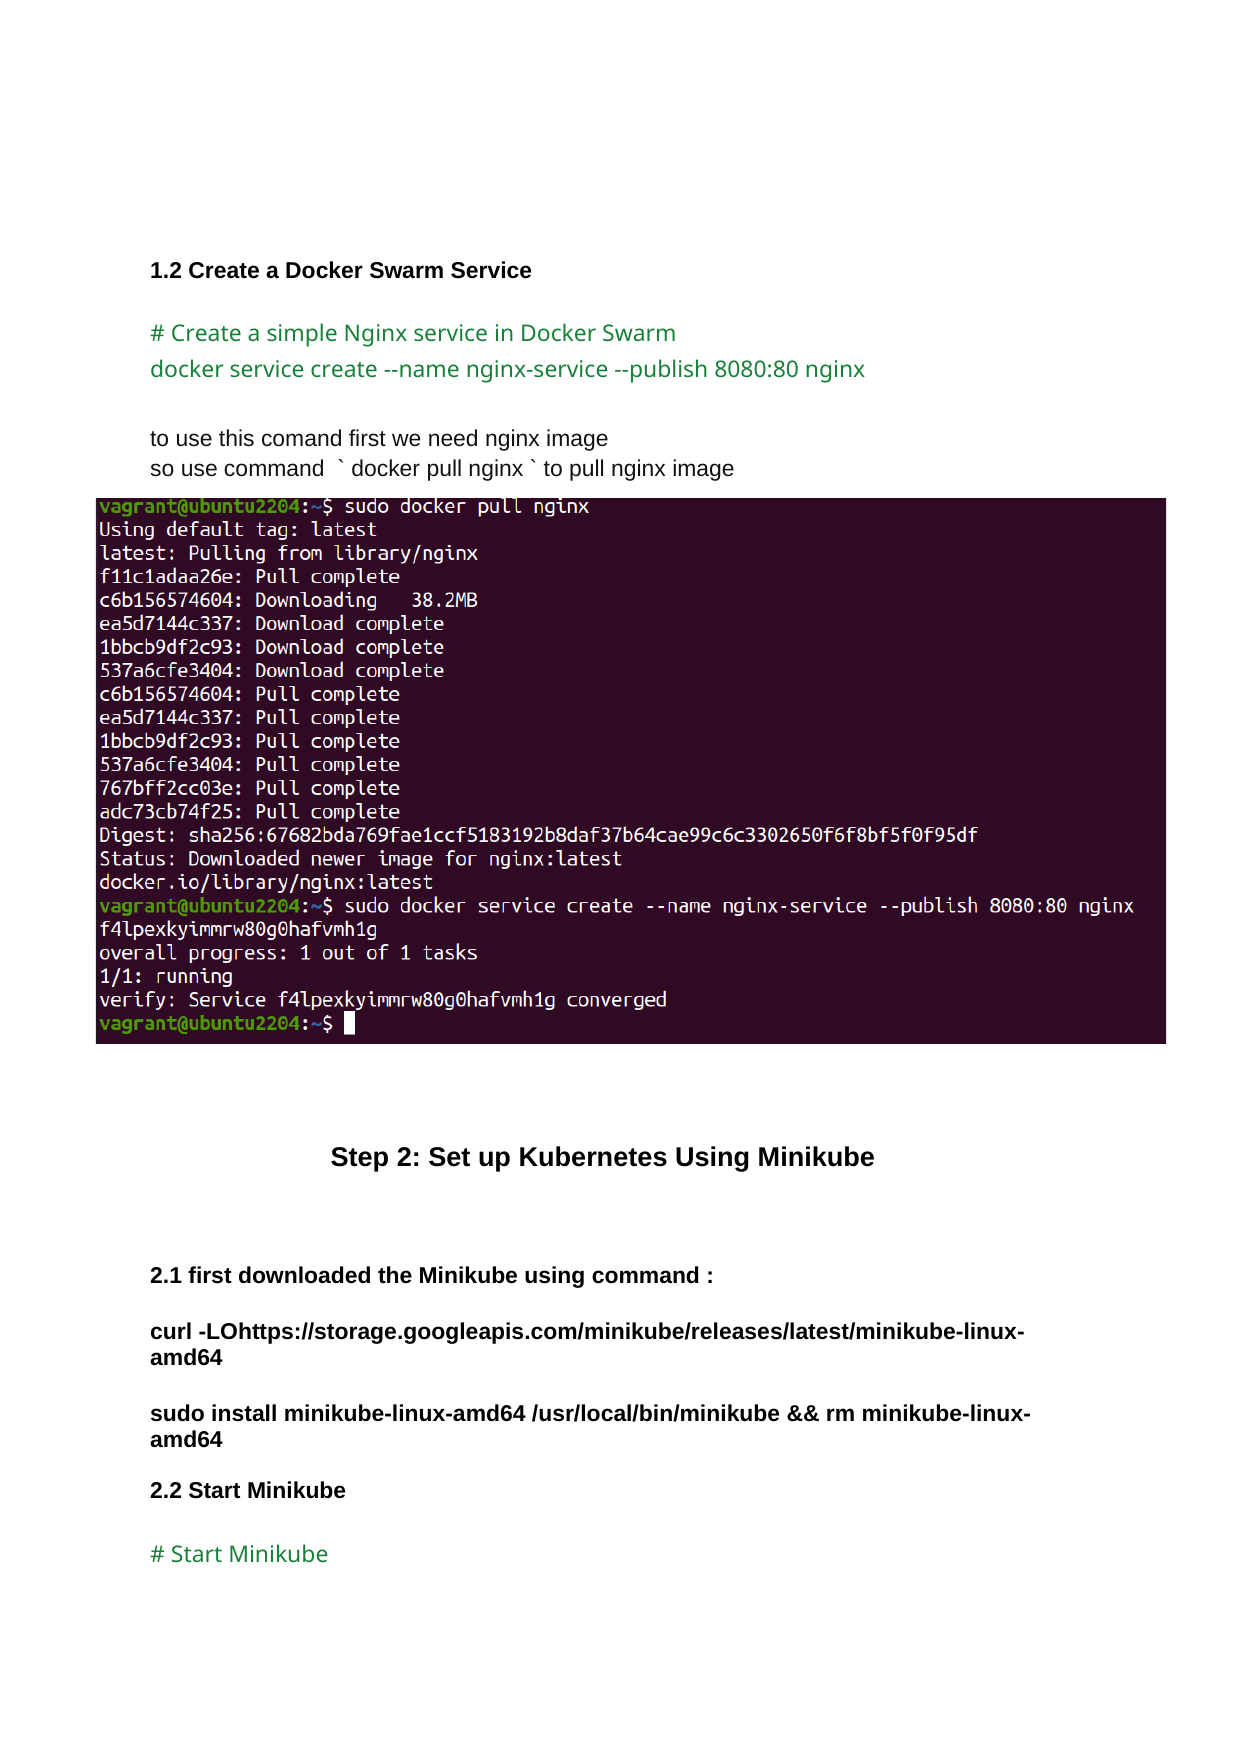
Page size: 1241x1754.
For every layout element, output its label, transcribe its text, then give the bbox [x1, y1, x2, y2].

subtitle 2.2 Start Minikube [150, 1477, 1090, 1503]
text # Create a simple Nginx service in Docker Swarm [150, 317, 1090, 348]
text # Start Minikube [150, 1538, 1090, 1569]
text sudo install minikube-linux-amd64 /usr/local/bin/minikube && rm minikube-linux-amd64 [150, 1399, 1090, 1452]
text curl -LOhttps://storage.googleapis.com/minikube/releases/latest/minikube-linux-amd64 [150, 1318, 1090, 1370]
text docker service create --name nginx-service --publish 8080:80 nginx [150, 353, 1090, 384]
text so use command ` docker pull nginx ` to pull nginx image [150, 455, 1090, 482]
picture [95, 498, 1167, 1044]
text 2.1 first downloaded the Minikube using command : [150, 1262, 1090, 1288]
subtitle 1.2 Create a Docker Swarm Service [150, 257, 1090, 283]
text to use this comand first we need nginx image [150, 425, 1090, 451]
subtitle Step 2: Set up Kubernetes Using Minikube [150, 1141, 1090, 1172]
